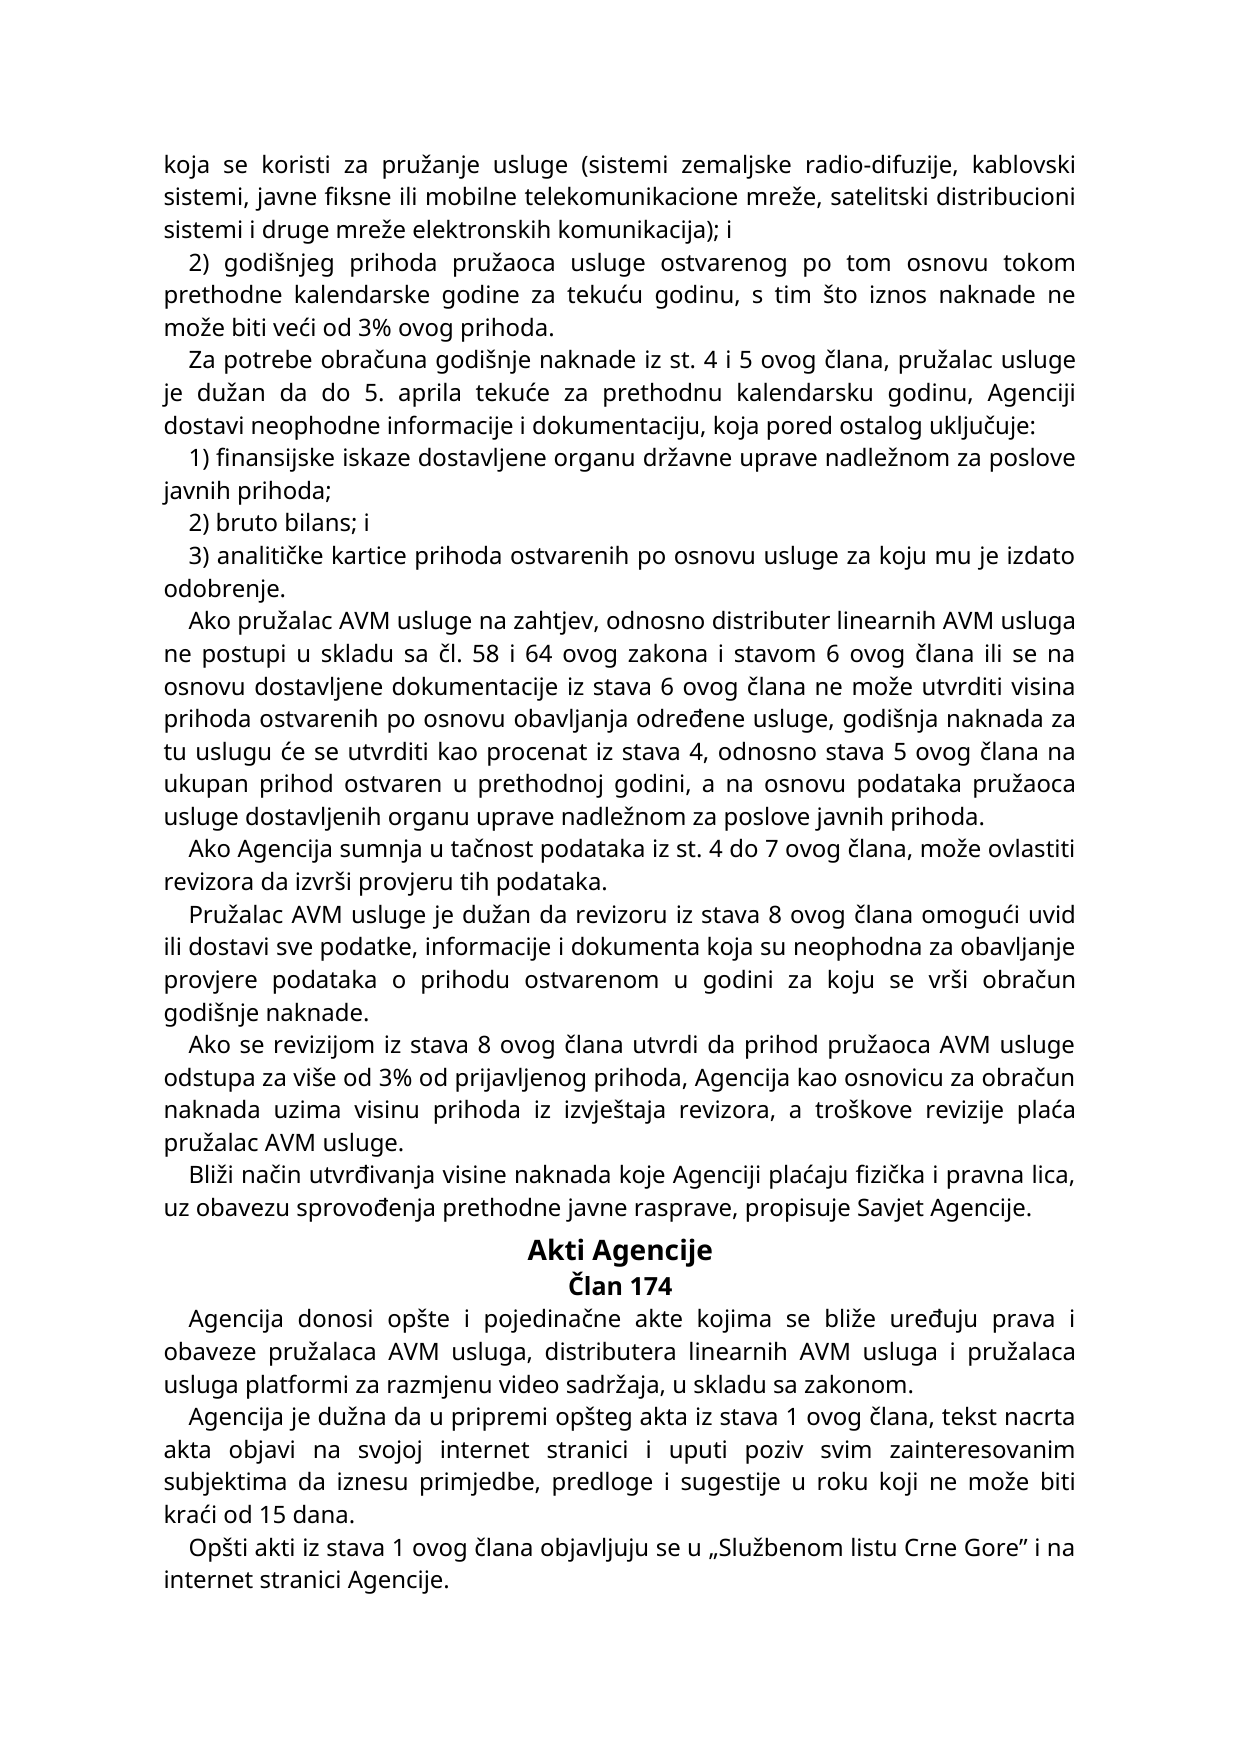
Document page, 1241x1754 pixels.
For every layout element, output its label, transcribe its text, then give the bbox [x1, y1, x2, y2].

text Ako pružalac AVM usluge na zahtjev, odnosno distributer linearnih AVM usluga ne postupi u skladu sa čl. 58 i 64 ovog zakona i stavom 6 ovog člana ili se na osnovu dostavljene dokumentacije iz stava 6 ovog člana ne može utvrditi visina prihoda ostvarenih po osnovu obavljanja određene usluge, godišnja naknada za tu uslugu će se utvrditi kao procenat iz stava 4, odnosno stava 5 ovog člana na ukupan prihod ostvaren u prethodnoj godini, a na osnovu podataka pružaoca usluge dostavljenih organu uprave nadležnom za poslove javnih prihoda. [163, 604, 1077, 832]
text Agencija donosi opšte i pojedinačne akte kojima se bliže uređuju prava i obaveze pružalaca AVM usluga, distributera linearnih AVM usluga i pružalaca usluga platformi za razmjenu video sadržaja, u skladu sa zakonom. [163, 1302, 1077, 1400]
text Ako Agencija sumnja u tačnost podataka iz st. 4 do 7 ovog člana, može ovlastiti revizora da izvrši provjeru tih podataka. [163, 832, 1077, 897]
text Agencija je dužna da u pripremi opšteg akta iz stava 1 ovog člana, tekst nacrta akta objavi na svojoj internet stranici i uputi poziv svim zainteresovanim subjektima da iznesu primjedbe, predloge i sugestije u roku koji ne može biti kraći od 15 dana. [163, 1400, 1077, 1530]
text Član 174 [148, 1268, 1093, 1302]
text Bliži način utvrđivanja visine naknada koje Agenciji plaćaju fizička i pravna lica, uz obavezu sprovođenja prethodne javne rasprave, propisuje Savjet Agencije. [163, 1158, 1077, 1223]
text Pružalac AVM usluge je dužan da revizoru iz stava 8 ovog člana omogući uvid ili dostavi sve podatke, informacije i dokumenta koja su neophodna za obavljanje provjere podataka o prihodu ostvarenom u godini za koju se vrši obračun godišnje naknade. [163, 897, 1077, 1028]
text Akti Agencije [148, 1230, 1093, 1268]
text Ako se revizijom iz stava 8 ovog člana utvrdi da prihod pružaoca AVM usluge odstupa za više od 3% od prijavljenog prihoda, Agencija kao osnovicu za obračun naknada uzima visinu prihoda iz izvještaja revizora, a troškove revizije plaća pružalac AVM usluge. [163, 1028, 1077, 1158]
text 3) analitičke kartice prihoda ostvarenih po osnovu usluge za koju mu je izdato odobrenje. [163, 539, 1077, 604]
text Za potrebe obračuna godišnje naknade iz st. 4 i 5 ovog člana, pružalac usluge je dužan da do 5. aprila tekuće za prethodnu kalendarsku godinu, Agenciji dostavi neophodne informacije i dokumentaciju, koja pored ostalog uključuje: [163, 343, 1077, 441]
text koja se koristi za pružanje usluge (sistemi zemaljske radio-difuzije, kablovski sistemi, javne fiksne ili mobilne telekomunikacione mreže, satelitski distribucioni sistemi i druge mreže elektronskih komunikacija); i [163, 148, 1077, 245]
text Opšti akti iz stava 1 ovog člana objavljuju se u „Službenom listu Crne Gore” i na internet stranici Agencije. [163, 1530, 1077, 1596]
text 2) godišnjeg prihoda pružaoca usluge ostvarenog po tom osnovu tokom prethodne kalendarske godine za tekuću godinu, s tim što iznos naknade ne može biti veći od 3% ovog prihoda. [163, 245, 1077, 343]
text 2) bruto bilans; i [163, 506, 1077, 539]
text 1) finansijske iskaze dostavljene organu državne uprave nadležnom za poslove javnih prihoda; [163, 441, 1077, 506]
